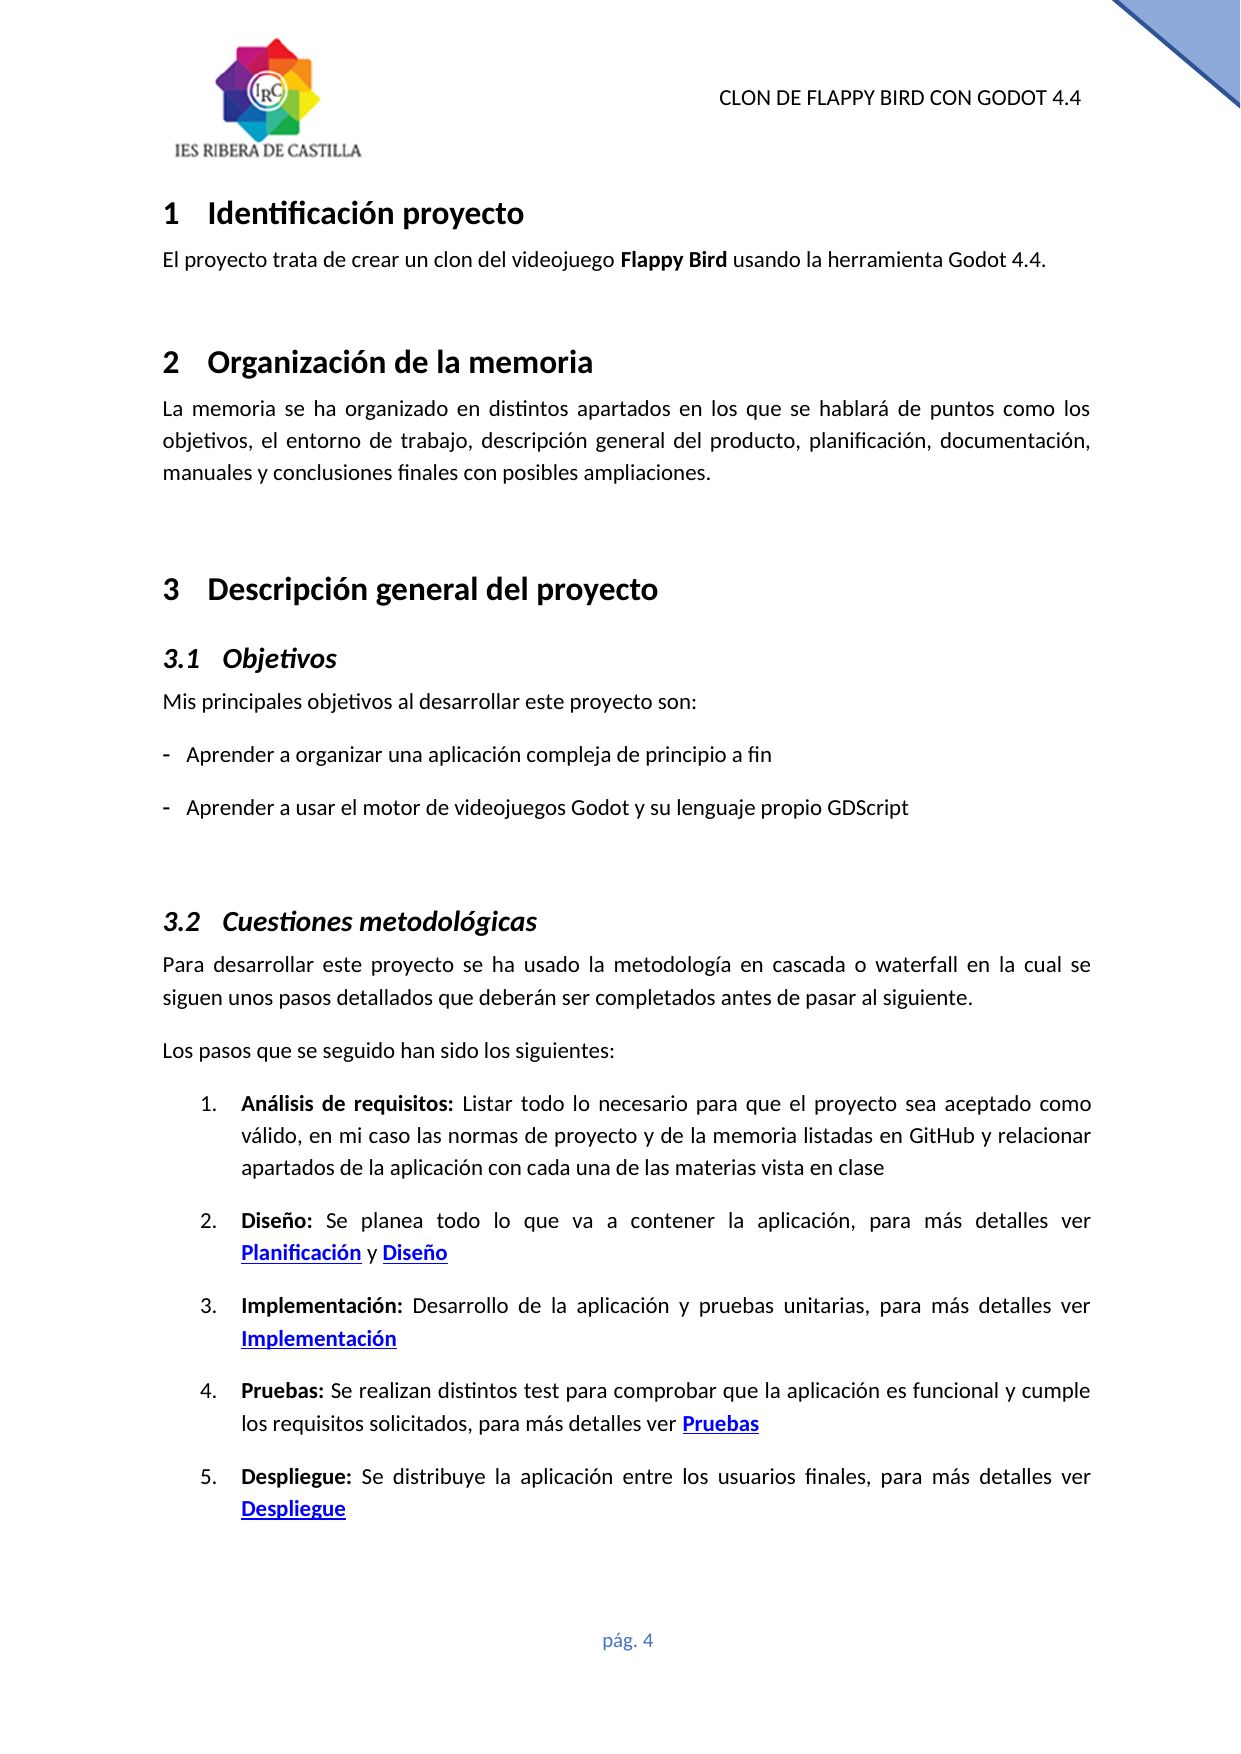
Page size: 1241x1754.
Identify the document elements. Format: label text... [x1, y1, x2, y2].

list Aprender a organizar una aplicación compleja de principio a fin [162, 740, 1093, 768]
subtitle Descripción general del proyecto [162, 568, 1093, 609]
list Implementación: Desarrollo de la aplicación y pruebas unitarias, para más detalles ver Implementación [200, 1291, 1093, 1352]
text Mis principales objetivos al desarrollar este proyecto son: [162, 687, 1093, 715]
list Pruebas: Se realizan distintos test para comprobar que la aplicación es funcional y cumple los requisitos solicitados, para más detalles ver Pruebas [200, 1377, 1093, 1437]
text El proyecto trata de crear un clon del videojuego Flappy Bird usando la herramienta Godot 4.4. [162, 245, 1093, 273]
subtitle Objetivos [162, 640, 1093, 676]
subtitle Identificación proyecto [162, 192, 1093, 233]
text La memoria se ha organizado en distintos apartados en los que se hablará de puntos como los objetivos, el entorno de trabajo, descripción general del producto, planificación, documentación, manuales y conclusiones finales con posibles ampliaciones. [162, 394, 1093, 486]
subtitle Cuestiones metodológicas [162, 903, 1093, 939]
subtitle Organización de la memoria [162, 341, 1093, 381]
list Aprender a usar el motor de videojuegos Godot y su lenguaje propio GDScript [162, 793, 1093, 821]
picture [173, 29, 366, 164]
list Diseño: Se planea todo lo que va a contener la aplicación, para más detalles ver Planificación y Diseño [200, 1206, 1093, 1266]
text Los pasos que se seguido han sido los siguientes: [162, 1036, 1093, 1064]
list Despliegue: Se distribuye la aplicación entre los usuarios finales, para más detalles ver Despliegue [200, 1462, 1093, 1522]
text Para desarrollar este proyecto se ha usado la metodología en cascada o waterfall en la cual se siguen unos pasos detallados que deberán ser completados antes de pasar al siguiente. [162, 951, 1093, 1011]
list Análisis de requisitos: Listar todo lo necesario para que el proyecto sea aceptado como válido, en mi caso las normas de proyecto y de la memoria listadas en GitHub y relacionar apartados de la aplicación con cada una de las materias vista en clase [200, 1089, 1093, 1181]
